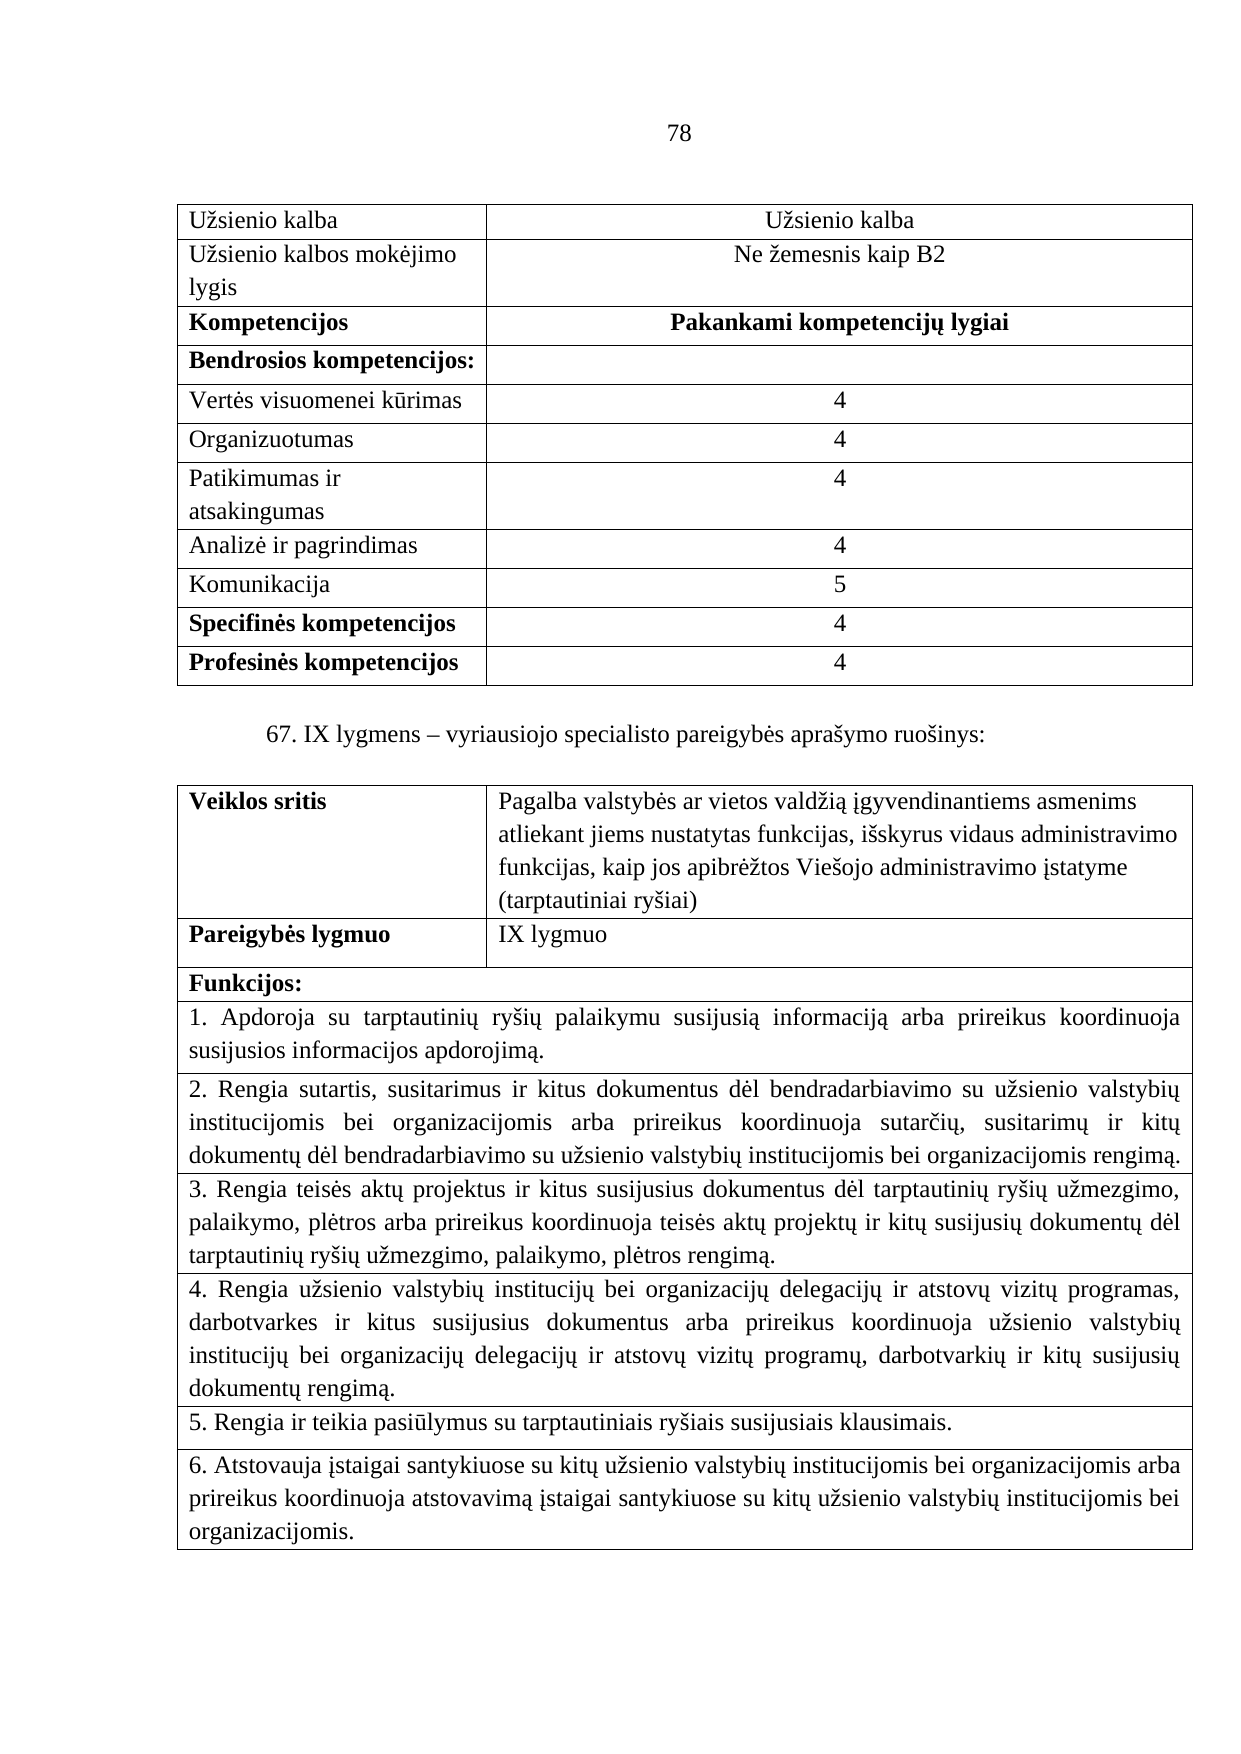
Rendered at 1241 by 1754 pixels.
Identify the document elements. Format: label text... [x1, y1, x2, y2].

table_cell Pakankami kompetencijų lygiai [487, 307, 1192, 344]
table_cell 4 [487, 463, 1192, 529]
table_header Pagalba valstybės ar vietos valdžią įgyvendinantiems asmenims atliekant jiems nustatytas funkcijas, išskyrus vidaus administravimo funkcijas, kaip jos apibrėžtos Viešojo administravimo įstatyme (tarptautiniai ryšiai) [487, 786, 1192, 918]
table_cell 5 [487, 569, 1192, 607]
table_cell 2. Rengia sutartis, susitarimus ir kitus dokumentus dėl bendradarbiavimo su užsienio valstybių institucijomis bei organizacijomis arba prireikus koordinuoja sutarčių, susitarimų ir kitų dokumentų dėl bendradarbiavimo su užsienio valstybių institucijomis bei organizacijomis rengimą. [178, 1074, 1192, 1173]
table_cell Patikimumas ir atsakingumas [178, 463, 486, 529]
table_cell 3. Rengia teisės aktų projektus ir kitus susijusius dokumentus dėl tarptautinių ryšių užmezgimo, palaikymo, plėtros arba prireikus koordinuoja teisės aktų projektų ir kitų susijusių dokumentų dėl tarptautinių ryšių užmezgimo, palaikymo, plėtros rengimą. [178, 1174, 1192, 1273]
table_cell Užsienio kalbos mokėjimo lygis [178, 240, 486, 306]
table_cell 4 [487, 608, 1192, 646]
table_cell Komunikacija [178, 569, 486, 607]
table_cell 4 [487, 424, 1192, 462]
table_header Veiklos sritis [178, 786, 486, 918]
table_cell Organizuotumas [178, 424, 486, 462]
table_cell Kompetencijos [178, 307, 486, 344]
table_cell [487, 346, 1192, 384]
table_cell Bendrosios kompetencijos: [178, 346, 486, 384]
table_cell 4 [487, 530, 1192, 568]
table_cell 6. Atstovauja įstaigai santykiuose su kitų užsienio valstybių institucijomis bei organizacijomis arba prireikus koordinuoja atstovavimą įstaigai santykiuose su kitų užsienio valstybių institucijomis bei organizacijomis. [178, 1450, 1192, 1549]
table_cell 4 [487, 647, 1192, 685]
table_cell Funkcijos: [178, 968, 1192, 1001]
table_cell Pareigybės lygmuo [178, 919, 486, 967]
table_cell Užsienio kalba [178, 205, 486, 238]
table_cell Vertės visuomenei kūrimas [178, 385, 486, 423]
table_cell 4. Rengia užsienio valstybių institucijų bei organizacijų delegacijų ir atstovų vizitų programas, darbotvarkes ir kitus susijusius dokumentus arba prireikus koordinuoja užsienio valstybių institucijų bei organizacijų delegacijų ir atstovų vizitų programų, darbotvarkių ir kitų susijusių dokumentų rengimą. [178, 1274, 1192, 1406]
table_cell Ne žemesnis kaip B2 [487, 240, 1192, 306]
table_cell Specifinės kompetencijos [178, 608, 486, 646]
text 67. IX lygmens – vyriausiojo specialisto pareigybės aprašymo ruošinys: [177, 719, 1181, 748]
table_cell Profesinės kompetencijos [178, 647, 486, 685]
table_cell 1. Apdoroja su tarptautinių ryšių palaikymu susijusią informaciją arba prireikus koordinuoja susijusios informacijos apdorojimą. [178, 1002, 1192, 1073]
table_cell 4 [487, 385, 1192, 423]
table_cell IX lygmuo [487, 919, 1192, 967]
table_cell Užsienio kalba [487, 205, 1192, 238]
table_cell Analizė ir pagrindimas [178, 530, 486, 568]
table_cell 5. Rengia ir teikia pasiūlymus su tarptautiniais ryšiais susijusiais klausimais. [178, 1407, 1192, 1449]
